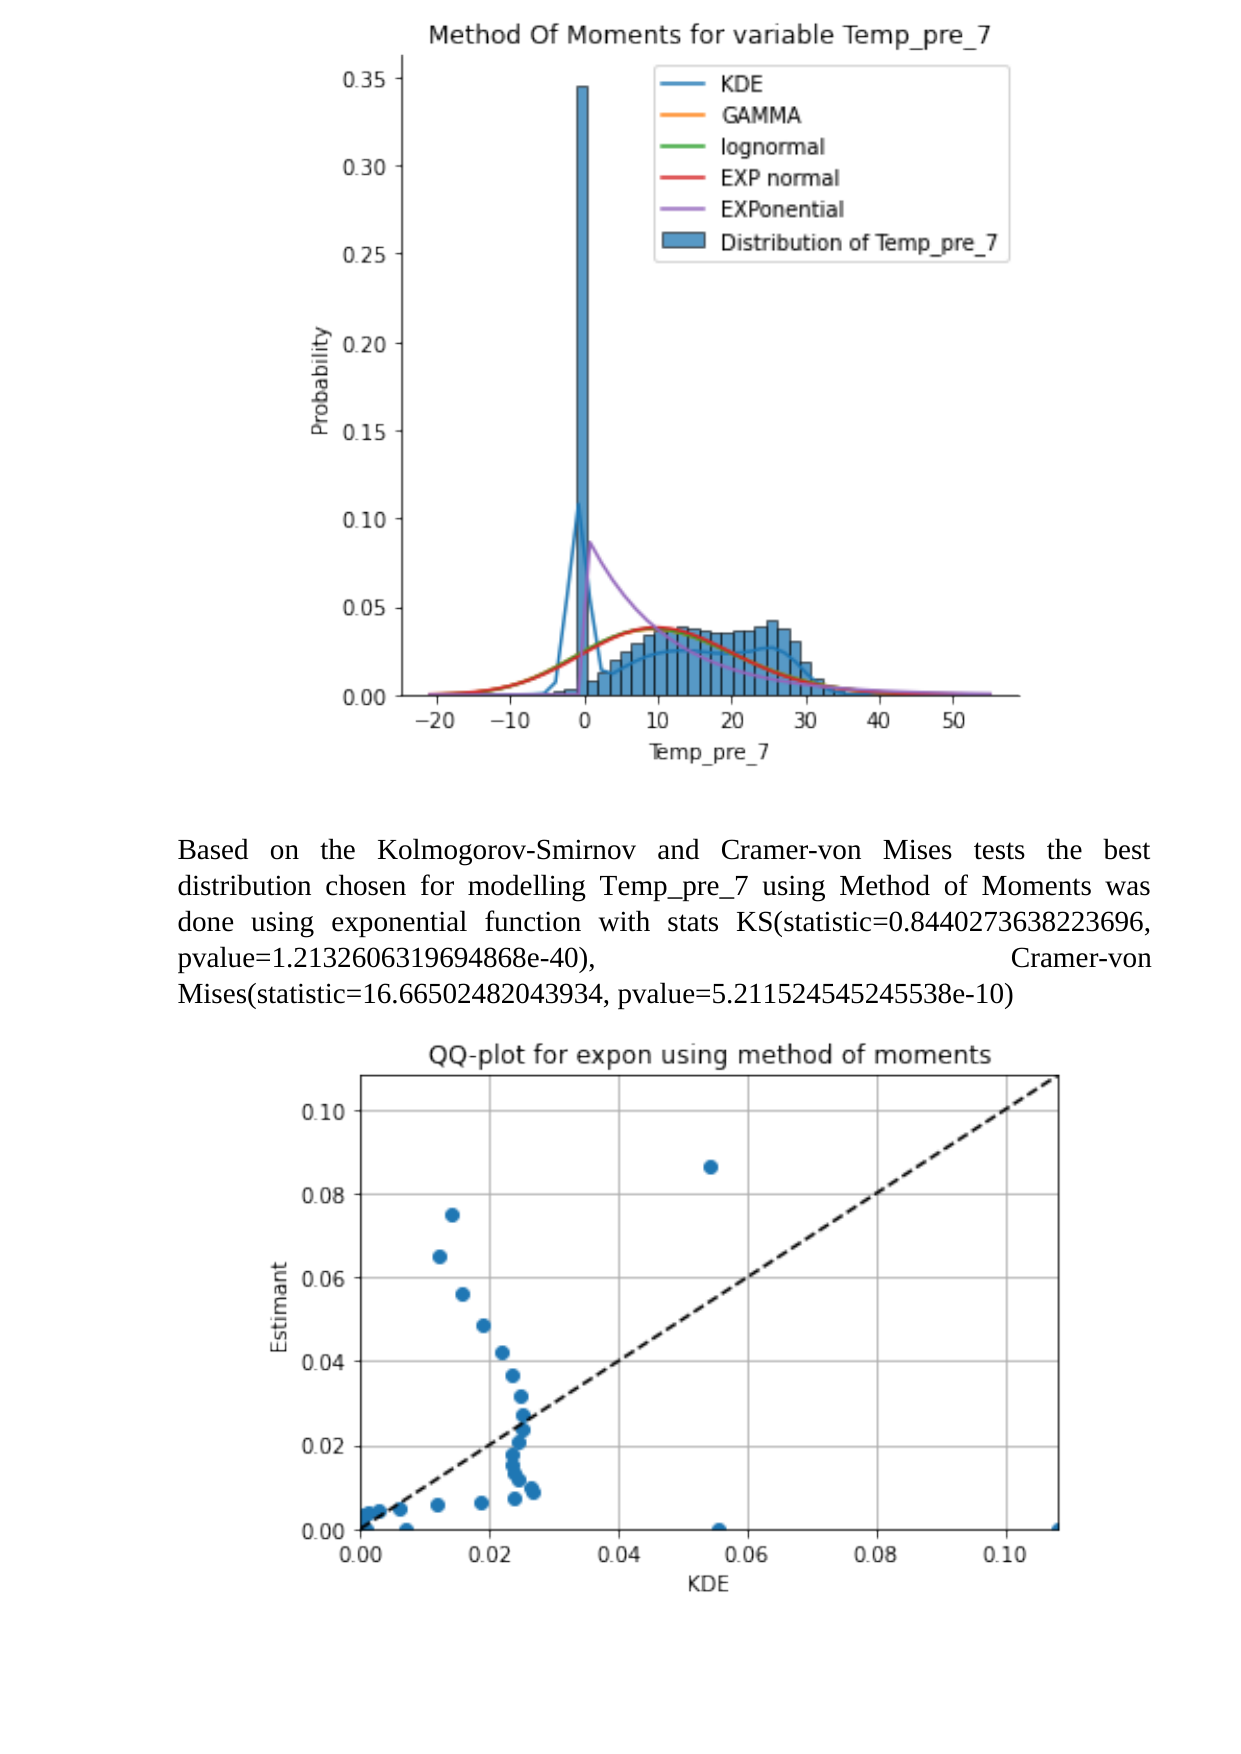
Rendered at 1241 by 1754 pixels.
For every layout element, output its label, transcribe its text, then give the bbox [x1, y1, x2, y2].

picture [256, 1029, 1073, 1609]
picture [297, 10, 1032, 777]
text Based on the Kolmogorov-Smirnov and Cramer-von Mises tests the best distribution chosen for modelling Temp_pre_7 using Method of Moments was done using exponential function with stats KS(statistic=0.8440273638223696, pvalue=1.2132606319694868e-40), Cramer-von Mises(statistic=16.66502482043934, pvalue=5.211524545245538e-10) [177, 832, 1152, 1010]
